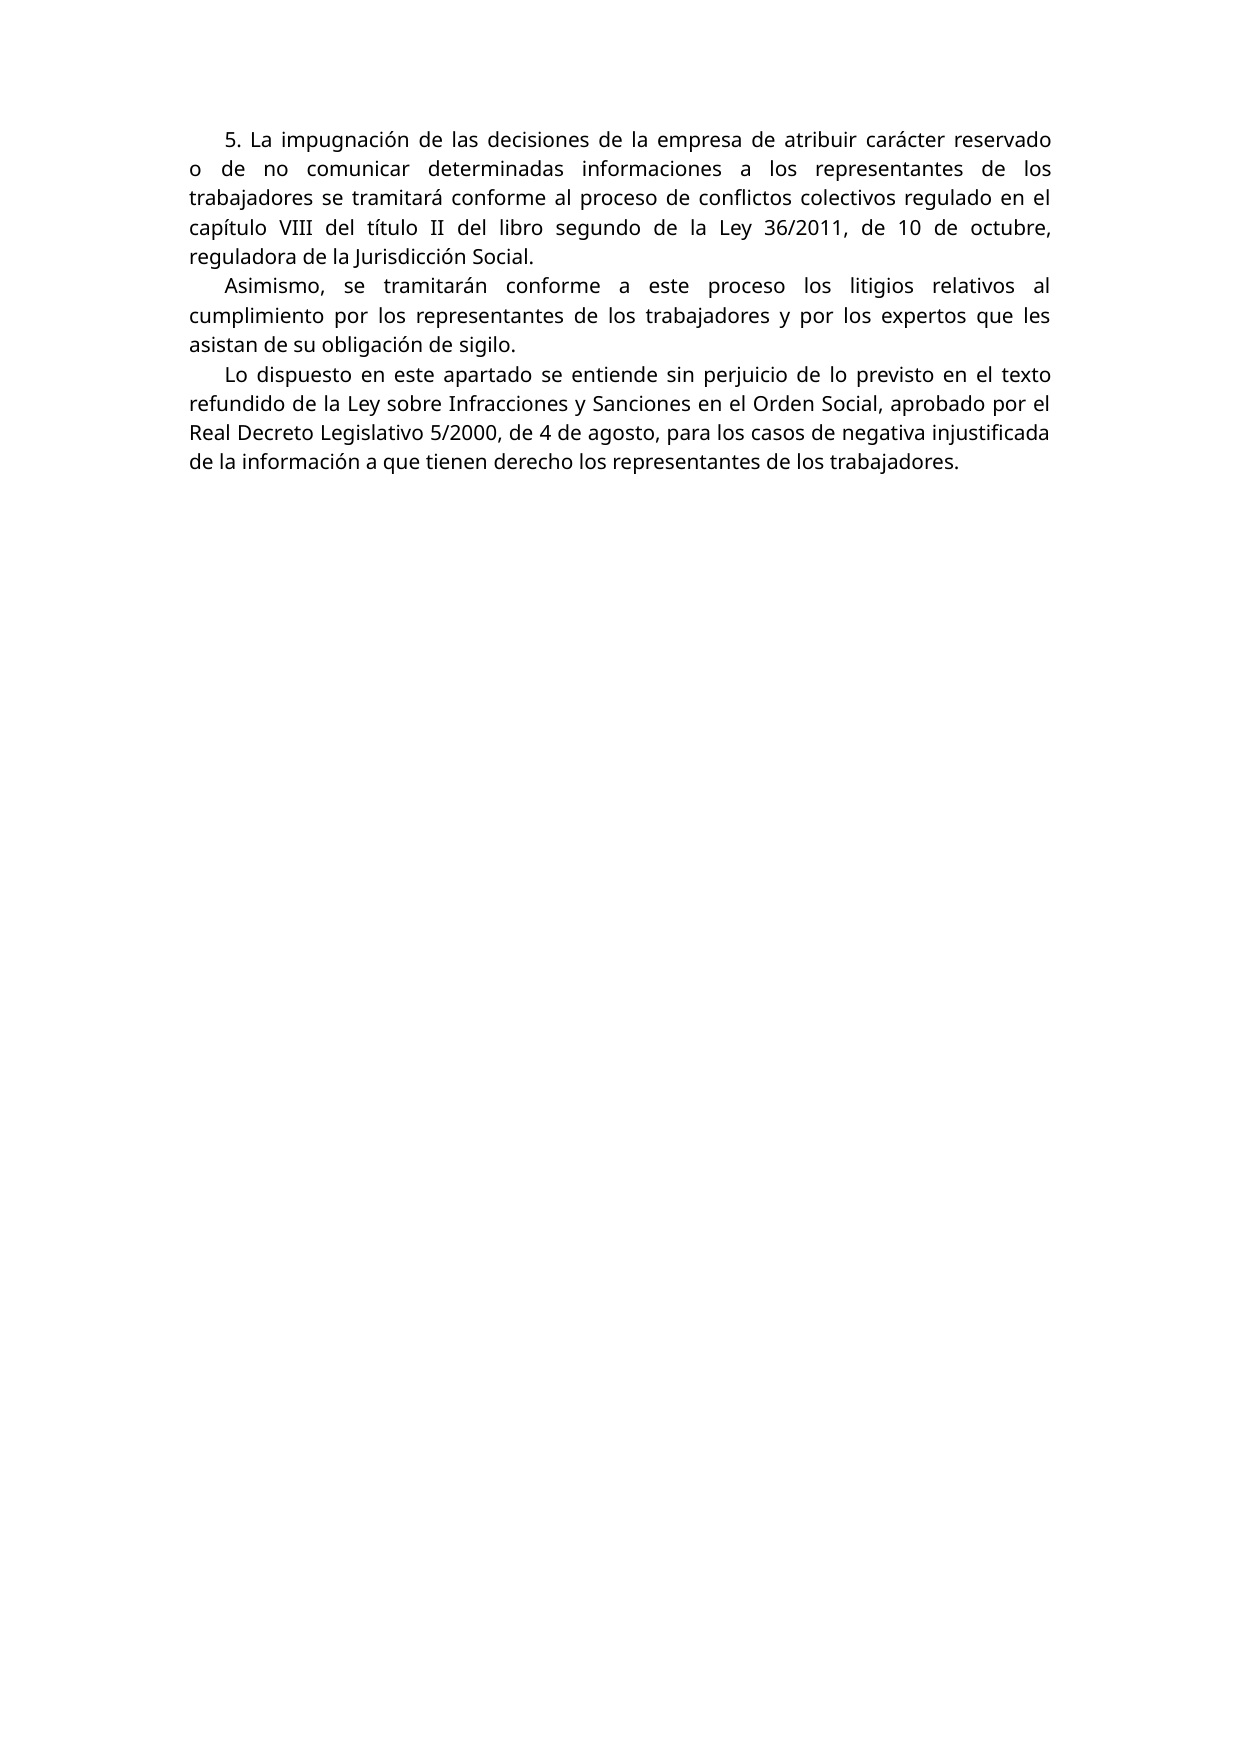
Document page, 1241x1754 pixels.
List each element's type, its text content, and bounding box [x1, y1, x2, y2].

text Lo dispuesto en este apartado se entiende sin perjuicio de lo previsto en el texto refundido de la Ley sobre Infracciones y Sanciones en el Orden Social, aprobado por el Real Decreto Legislativo 5/2000, de 4 de agosto, para los casos de negativa injustificada de la información a que tienen derecho los representantes de los trabajadores. [189, 360, 1051, 476]
text Asimismo, se tramitarán conforme a este proceso los litigios relativos al cumplimiento por los representantes de los trabajadores y por los expertos que les asistan de su obligación de sigilo. [189, 272, 1052, 359]
list La impugnación de las decisiones de la empresa de atribuir carácter reservado o de no comunicar determinadas informaciones a los representantes de los trabajadores se tramitará conforme al proceso de conflictos colectivos regulado en el capítulo VIII del título II del libro segundo de la Ley 36/2011, de 10 de octubre, reguladora de la Jurisdicción Social. [189, 125, 1052, 271]
